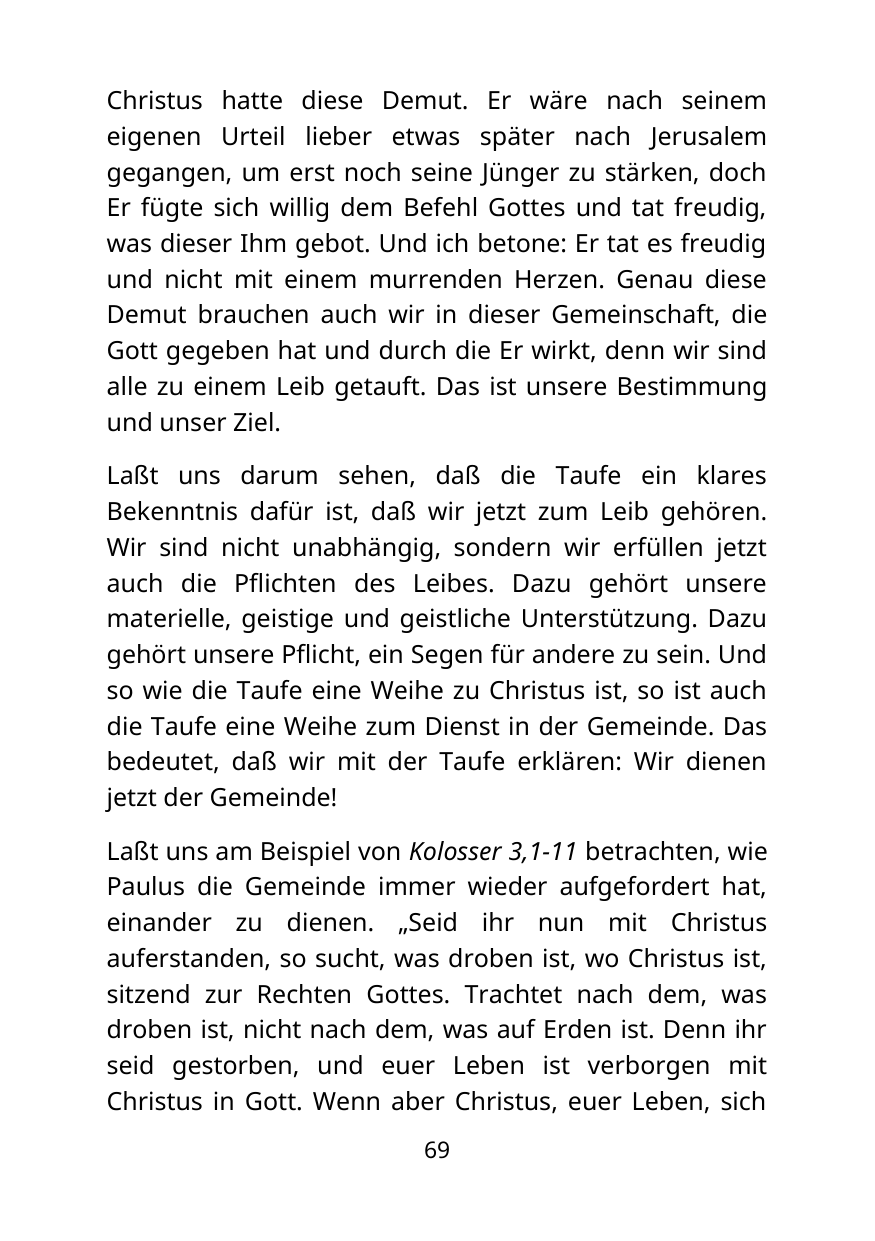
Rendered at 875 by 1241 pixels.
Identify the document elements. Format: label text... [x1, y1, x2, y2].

text Christus hatte diese Demut. Er wäre nach seinem eigenen Urteil lieber etwas später nach Jerusalem gegangen, um erst noch seine Jünger zu stärken, doch Er fügte sich willig dem Befehl Gottes und tat freudig, was dieser Ihm gebot. Und ich betone: Er tat es freudig und nicht mit einem murrenden Herzen. Genau diese Demut brauchen auch wir in dieser Gemeinschaft, die Gott gegeben hat und durch die Er wirkt, denn wir sind alle zu einem Leib getauft. Das ist unsere Bestimmung und unser Ziel. [106, 83, 768, 438]
text Laßt uns darum sehen, daß die Taufe ein klares Bekenntnis dafür ist, daß wir jetzt zum Leib gehören. Wir sind nicht unabhängig, sondern wir erfüllen jetzt auch die Pflichten des Leibes. Dazu gehört unsere materielle, geistige und geistliche Unterstützung. Dazu gehört unsere Pflicht, ein Segen für andere zu sein. Und so wie die Taufe eine Weihe zu Christus ist, so ist auch die Taufe eine Weihe zum Dienst in der Gemeinde. Das bedeutet, daß wir mit der Taufe erklären: Wir dienen jetzt der Gemeinde! [106, 458, 768, 814]
text Laßt uns am Beispiel von Kolosser 3,1-11 betrachten, wie Paulus die Gemeinde immer wieder aufgefordert hat, einander zu dienen. „Seid ihr nun mit Christus auferstanden, so sucht, was droben ist, wo Christus ist, sitzend zur Rechten Gottes. Trachtet nach dem, was droben ist, nicht nach dem, was auf Erden ist. Denn ihr seid gestorben, und euer Leben ist verborgen mit Christus in Gott. Wenn aber Christus, euer Leben, sich [106, 833, 768, 1117]
